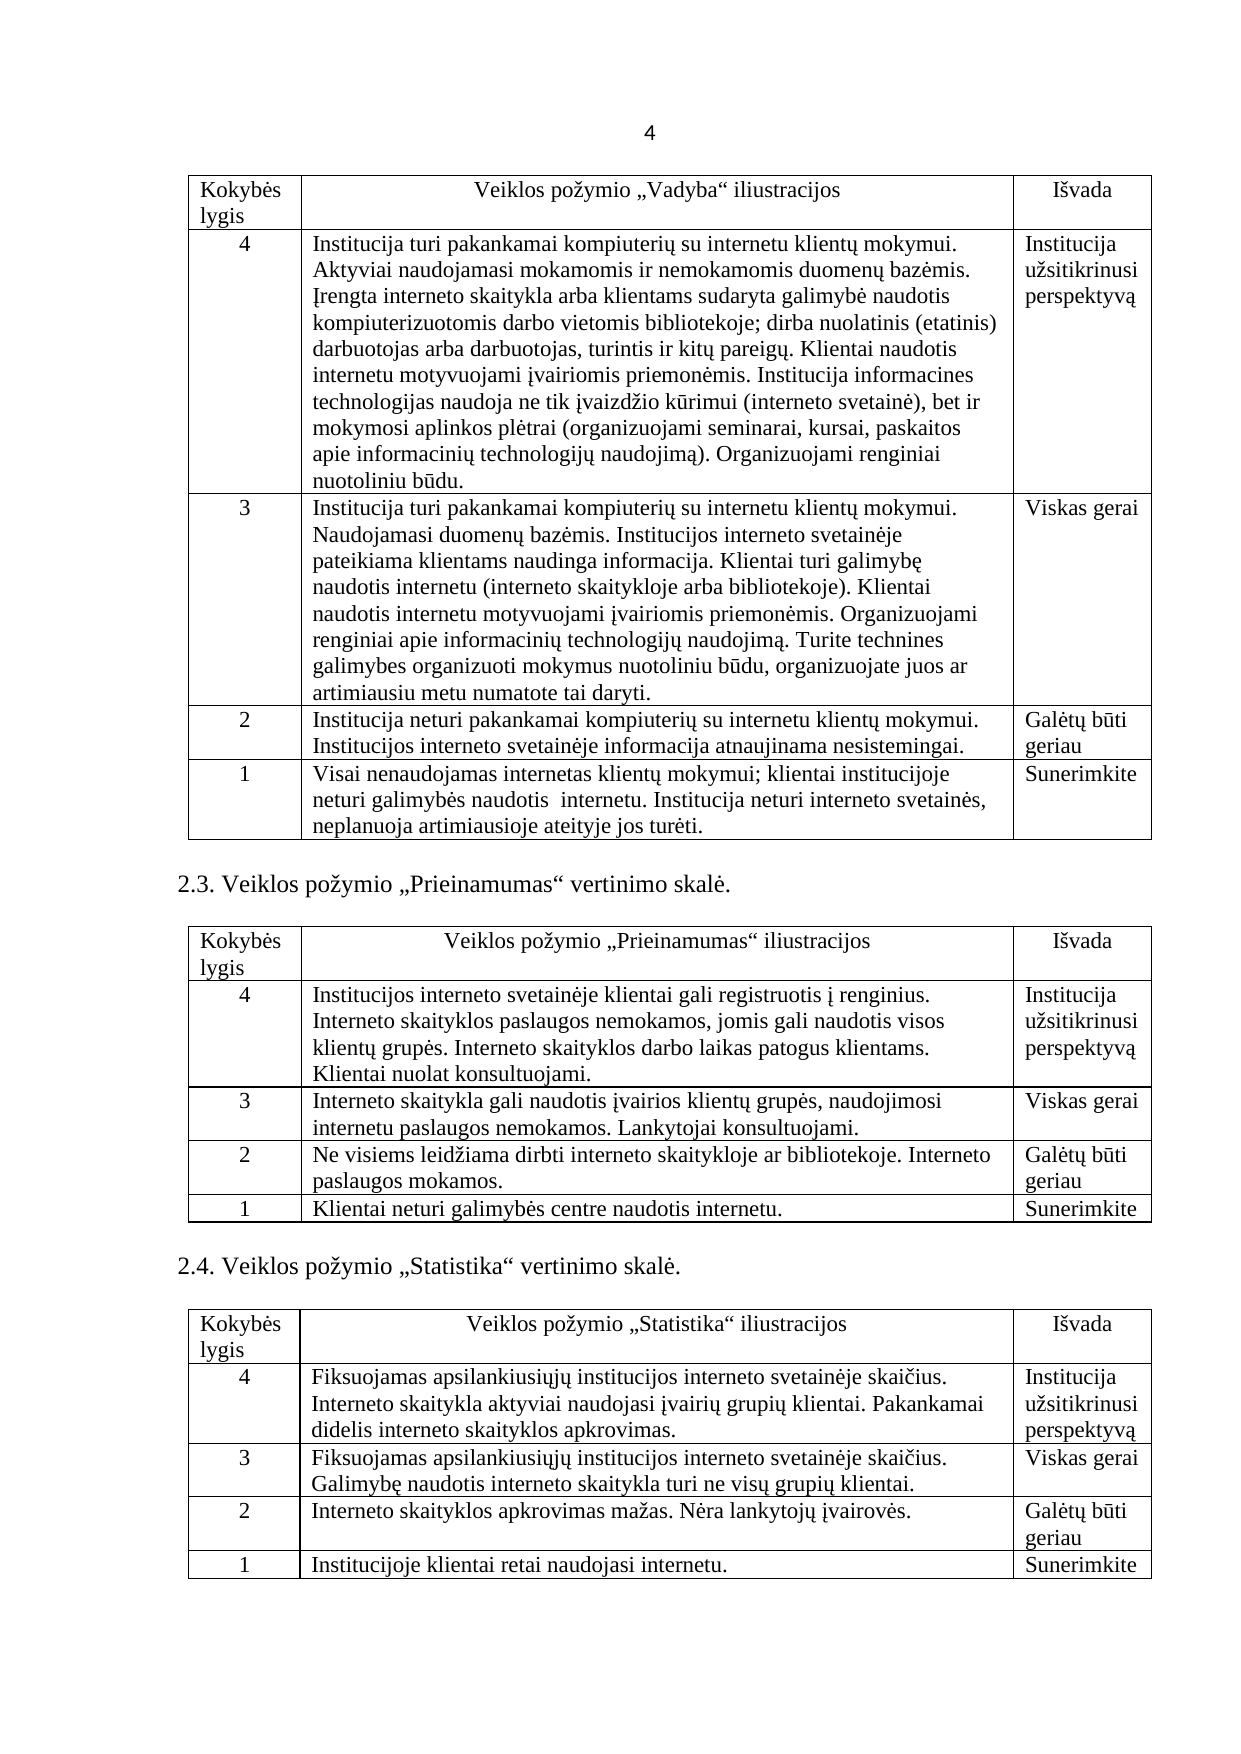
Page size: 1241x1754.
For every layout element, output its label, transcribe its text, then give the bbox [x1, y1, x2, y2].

table_cell Galėtų būti geriau [1014, 706, 1151, 759]
table_cell Visai nenaudojamas internetas klientų mokymui; klientai institucijoje neturi galimybės naudotis internetu. Institucija neturi interneto svetainės, neplanuoja artimiausioje ateityje jos turėti. [302, 760, 1013, 839]
table_cell 2 [189, 1497, 299, 1550]
table_cell Sunerimkite [1014, 1551, 1151, 1577]
table_cell 3 [189, 494, 301, 705]
table_cell Viskas gerai [1014, 1444, 1151, 1496]
table_header Veiklos požymio „Prieinamumas“ iliustracijos [302, 927, 1013, 980]
table_header Išvada [1014, 176, 1151, 229]
table_header Kokybės lygis [189, 1310, 299, 1362]
table_cell Interneto skaitykla gali naudotis įvairios klientų grupės, naudojimosi internetu paslaugos nemokamos. Lankytojai konsultuojami. [302, 1088, 1013, 1140]
table_cell 4 [189, 981, 301, 1086]
table_cell Fiksuojamas apsilankiusiųjų institucijos interneto svetainėje skaičius. Galimybę naudotis interneto skaitykla turi ne visų grupių klientai. [301, 1444, 1013, 1496]
table_cell Institucijoje klientai retai naudojasi internetu. [301, 1551, 1013, 1577]
table_cell Institucija neturi pakankamai kompiuterių su internetu klientų mokymui. Institucijos interneto svetainėje informacija atnaujinama nesistemingai. [302, 706, 1013, 759]
table_cell 1 [189, 1551, 299, 1577]
table_cell Viskas gerai [1014, 494, 1151, 705]
table_cell Klientai neturi galimybės centre naudotis internetu. [302, 1195, 1013, 1221]
table_header Kokybės lygis [189, 927, 301, 980]
table_header Kokybės lygis [189, 176, 301, 229]
table_header Išvada [1014, 927, 1151, 980]
table_cell Fiksuojamas apsilankiusiųjų institucijos interneto svetainėje skaičius. Interneto skaitykla aktyviai naudojasi įvairių grupių klientai. Pakankamai didelis interneto skaityklos apkrovimas. [301, 1364, 1013, 1442]
table_cell Institucija turi pakankamai kompiuterių su internetu klientų mokymui. Naudojamasi duomenų bazėmis. Institucijos interneto svetainėje pateikiama klientams naudinga informacija. Klientai turi galimybę naudotis internetu (interneto skaitykloje arba bibliotekoje). Klientai naudotis internetu motyvuojami įvairiomis priemonėmis. Organizuojami renginiai apie informacinių technologijų naudojimą. Turite technines galimybes organizuoti mokymus nuotoliniu būdu, organizuojate juos ar artimiausiu metu numatote tai daryti. [302, 494, 1013, 705]
text 2.4. Veiklos požymio „Statistika“ vertinimo skalė. [177, 1251, 1122, 1280]
table_cell Institucija turi pakankamai kompiuterių su internetu klientų mokymui. Aktyviai naudojamasi mokamomis ir nemokamomis duomenų bazėmis. Įrengta interneto skaitykla arba klientams sudaryta galimybė naudotis kompiuterizuotomis darbo vietomis bibliotekoje; dirba nuolatinis (etatinis) darbuotojas arba darbuotojas, turintis ir kitų pareigų. Klientai naudotis internetu motyvuojami įvairiomis priemonėmis. Institucija informacines technologijas naudoja ne tik įvaizdžio kūrimui (interneto svetainė), bet ir mokymosi aplinkos plėtrai (organizuojami seminarai, kursai, paskaitos apie informacinių technologijų naudojimą). Organizuojami renginiai nuotoliniu būdu. [302, 230, 1013, 493]
table_cell 3 [189, 1088, 301, 1140]
text 2.3. Veiklos požymio „Prieinamumas“ vertinimo skalė. [177, 869, 1122, 897]
table_cell 2 [189, 1141, 301, 1194]
table_cell 1 [189, 1195, 301, 1221]
table_cell Institucijos interneto svetainėje klientai gali registruotis į renginius. Interneto skaityklos paslaugos nemokamos, jomis gali naudotis visos klientų grupės. Interneto skaityklos darbo laikas patogus klientams. Klientai nuolat konsultuojami. [302, 981, 1013, 1086]
table_header Išvada [1014, 1310, 1151, 1362]
table_cell Sunerimkite [1014, 1195, 1151, 1221]
table_cell Interneto skaityklos apkrovimas mažas. Nėra lankytojų įvairovės. [301, 1497, 1013, 1550]
table_cell 1 [189, 760, 301, 839]
table_header Veiklos požymio „Statistika“ iliustracijos [301, 1310, 1013, 1362]
table_cell Sunerimkite [1014, 760, 1151, 839]
table_cell Institucija užsitikrinusi perspektyvą [1014, 981, 1151, 1086]
table_cell 3 [189, 1444, 299, 1496]
table_cell Ne visiems leidžiama dirbti interneto skaitykloje ar bibliotekoje. Interneto paslaugos mokamos. [302, 1141, 1013, 1194]
table_header Veiklos požymio „Vadyba“ iliustracijos [302, 176, 1013, 229]
table_cell Institucija užsitikrinusi perspektyvą [1014, 230, 1151, 493]
table_cell 2 [189, 706, 301, 759]
table_cell Viskas gerai [1014, 1088, 1151, 1140]
table_cell 4 [189, 230, 301, 493]
table_cell Galėtų būti geriau [1014, 1497, 1151, 1550]
table_cell Galėtų būti geriau [1014, 1141, 1151, 1194]
table_cell Institucija užsitikrinusi perspektyvą [1014, 1364, 1151, 1442]
table_cell 4 [189, 1364, 299, 1442]
